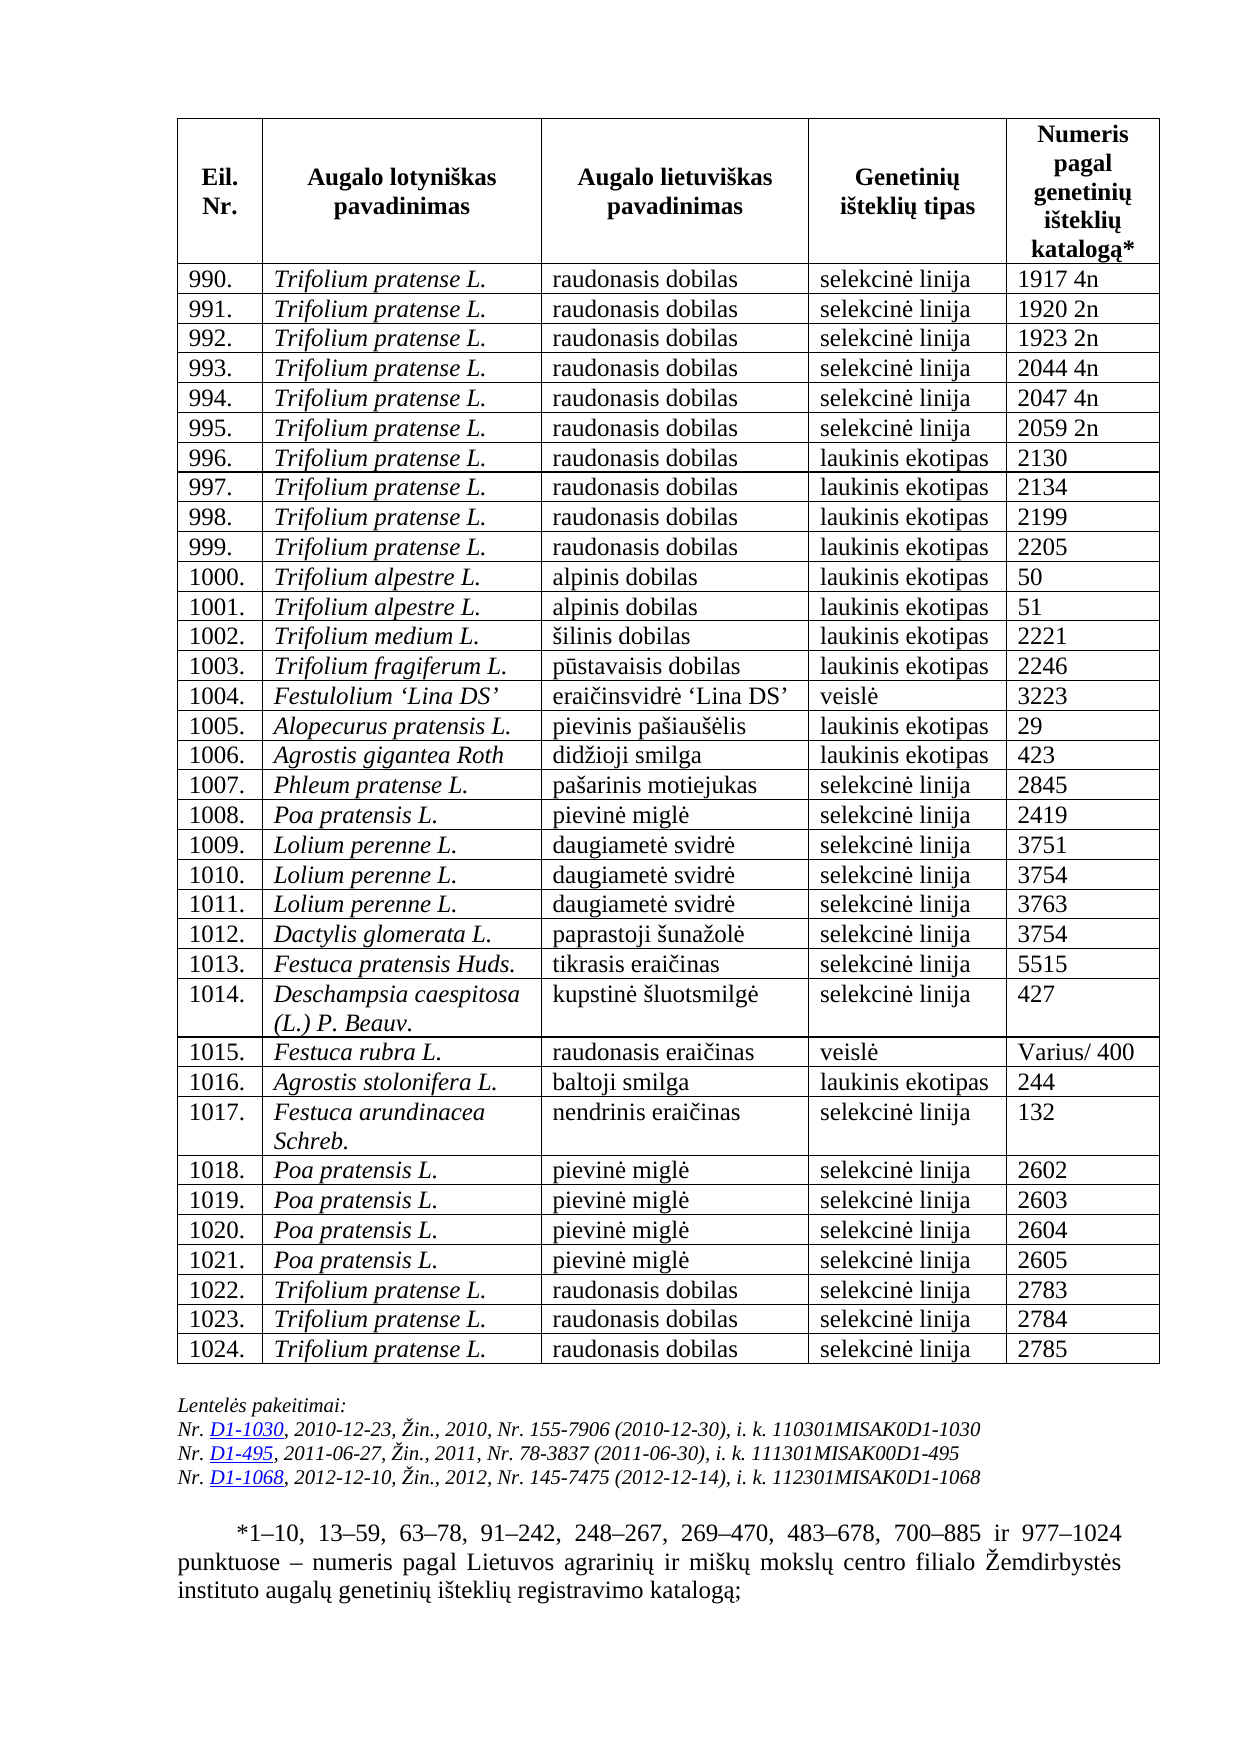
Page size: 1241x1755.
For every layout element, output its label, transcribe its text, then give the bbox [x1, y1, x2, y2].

table_cell paprastoji šunažolė [542, 919, 808, 948]
table_cell pievinė miglė [542, 1156, 808, 1184]
table_cell selekcinė linija [809, 264, 1006, 293]
table_cell Trifolium fragiferum L. [263, 651, 541, 680]
table_cell tikrasis eraičinas [542, 949, 808, 978]
table_cell 1002. [178, 621, 262, 650]
table_cell 2047 4n [1007, 383, 1159, 412]
table_cell 2604 [1007, 1215, 1159, 1244]
table_cell Festuca pratensis Huds. [263, 949, 541, 978]
text Lentelės pakeitimai: [177, 1393, 1122, 1417]
table_cell 990. [178, 264, 262, 293]
table_cell veislė [809, 681, 1006, 710]
text Nr. D1-1068, 2012-12-10, Žin., 2012, Nr. 145-7475 (2012-12-14), i. k. 112301MISAK0D1-1068 [177, 1465, 1122, 1489]
table_cell raudonasis dobilas [542, 1305, 808, 1333]
table_cell 1015. [178, 1038, 262, 1066]
table_cell alpinis dobilas [542, 562, 808, 591]
table_cell Trifolium pratense L. [263, 264, 541, 293]
table_cell Trifolium pratense L. [263, 383, 541, 412]
table_cell 244 [1007, 1067, 1159, 1096]
table_cell Alopecurus pratensis L. [263, 711, 541, 739]
table_cell Trifolium pratense L. [263, 473, 541, 501]
table_cell raudonasis dobilas [542, 1275, 808, 1303]
table_cell Trifolium pratense L. [263, 324, 541, 352]
table_cell 1020. [178, 1215, 262, 1244]
table_cell 1003. [178, 651, 262, 680]
table_cell 2134 [1007, 473, 1159, 501]
table_header Eil. Nr. [178, 119, 262, 263]
table_cell Festuca rubra L. [263, 1038, 541, 1066]
table_cell kupstinė šluotsmilgė [542, 979, 808, 1036]
table_cell 993. [178, 353, 262, 382]
table_cell Trifolium pratense L. [263, 502, 541, 531]
table_cell laukinis ekotipas [809, 1067, 1006, 1096]
table_cell 992. [178, 324, 262, 352]
table_cell selekcinė linija [809, 890, 1006, 918]
table_cell 51 [1007, 592, 1159, 620]
table_cell selekcinė linija [809, 1245, 1006, 1274]
table_cell raudonasis dobilas [542, 324, 808, 352]
table_cell selekcinė linija [809, 294, 1006, 322]
table_cell 3754 [1007, 860, 1159, 888]
table_cell 1010. [178, 860, 262, 888]
table_cell laukinis ekotipas [809, 473, 1006, 501]
table_cell Trifolium pratense L. [263, 1275, 541, 1303]
table_cell 2199 [1007, 502, 1159, 531]
table_cell 991. [178, 294, 262, 322]
table_cell 1009. [178, 830, 262, 859]
table_cell alpinis dobilas [542, 592, 808, 620]
table_cell selekcinė linija [809, 413, 1006, 442]
table_cell šilinis dobilas [542, 621, 808, 650]
table_cell 1917 4n [1007, 264, 1159, 293]
table_cell selekcinė linija [809, 1215, 1006, 1244]
table_cell raudonasis dobilas [542, 353, 808, 382]
table_cell laukinis ekotipas [809, 651, 1006, 680]
table_cell 997. [178, 473, 262, 501]
table_cell Poa pratensis L. [263, 1156, 541, 1184]
table_cell selekcinė linija [809, 979, 1006, 1036]
table_cell raudonasis dobilas [542, 413, 808, 442]
table_cell 132 [1007, 1097, 1159, 1154]
table_cell laukinis ekotipas [809, 502, 1006, 531]
table_cell Trifolium pratense L. [263, 532, 541, 561]
table_cell raudonasis dobilas [542, 294, 808, 322]
table_cell selekcinė linija [809, 324, 1006, 352]
table_cell 3751 [1007, 830, 1159, 859]
table_cell 1021. [178, 1245, 262, 1274]
table_cell 998. [178, 502, 262, 531]
table_cell pievinis pašiaušėlis [542, 711, 808, 739]
table_cell 1019. [178, 1185, 262, 1214]
table_cell didžioji smilga [542, 741, 808, 769]
table_cell Deschampsia caespitosa (L.) P. Beauv. [263, 979, 541, 1036]
table_cell Trifolium pratense L. [263, 443, 541, 471]
table_cell laukinis ekotipas [809, 532, 1006, 561]
table_cell 2130 [1007, 443, 1159, 471]
table_cell Agrostis gigantea Roth [263, 741, 541, 769]
table_cell Trifolium alpestre L. [263, 592, 541, 620]
table_cell daugiametė svidrė [542, 860, 808, 888]
table_cell raudonasis dobilas [542, 1334, 808, 1363]
table_cell Trifolium pratense L. [263, 294, 541, 322]
table_cell 1011. [178, 890, 262, 918]
table_cell Festulolium ‘Lina DS’ [263, 681, 541, 710]
table_cell 1923 2n [1007, 324, 1159, 352]
table_cell 2059 2n [1007, 413, 1159, 442]
table_cell Poa pratensis L. [263, 1215, 541, 1244]
table_cell selekcinė linija [809, 1185, 1006, 1214]
table_cell Festuca arundinacea Schreb. [263, 1097, 541, 1154]
table_cell pūstavaisis dobilas [542, 651, 808, 680]
table_cell selekcinė linija [809, 1097, 1006, 1154]
table_cell Poa pratensis L. [263, 1185, 541, 1214]
table_cell 2784 [1007, 1305, 1159, 1333]
table_cell Agrostis stolonifera L. [263, 1067, 541, 1096]
text Nr. D1-495, 2011-06-27, Žin., 2011, Nr. 78-3837 (2011-06-30), i. k. 111301MISAK00D1-495 [177, 1441, 1122, 1465]
table_cell 1000. [178, 562, 262, 591]
table_header Augalo lietuviškas pavadinimas [542, 119, 808, 263]
table_cell 1001. [178, 592, 262, 620]
table_cell pievinė miglė [542, 1215, 808, 1244]
table_cell pievinė miglė [542, 800, 808, 829]
table_cell Lolium perenne L. [263, 890, 541, 918]
table_cell selekcinė linija [809, 800, 1006, 829]
table_cell 50 [1007, 562, 1159, 591]
table_cell 29 [1007, 711, 1159, 739]
text *1–10, 13–59, 63–78, 91–242, 248–267, 269–470, 483–678, 700–885 ir 977–1024 punktuose – numeris pagal Lietuvos agrarinių ir miškų mokslų centro filialo Žemdirbystės instituto augalų genetinių išteklių registravimo katalogą; [177, 1518, 1122, 1604]
table_cell 1024. [178, 1334, 262, 1363]
table_cell raudonasis dobilas [542, 532, 808, 561]
table_cell selekcinė linija [809, 1305, 1006, 1333]
table_cell 1016. [178, 1067, 262, 1096]
table_cell Trifolium alpestre L. [263, 562, 541, 591]
table_cell Trifolium pratense L. [263, 1305, 541, 1333]
table_cell 1014. [178, 979, 262, 1036]
table_cell 2221 [1007, 621, 1159, 650]
table_cell Poa pratensis L. [263, 800, 541, 829]
table_cell pašarinis motiejukas [542, 770, 808, 799]
table_cell selekcinė linija [809, 860, 1006, 888]
table_cell pievinė miglė [542, 1245, 808, 1274]
table_cell selekcinė linija [809, 770, 1006, 799]
table_cell 1022. [178, 1275, 262, 1303]
table_cell 1006. [178, 741, 262, 769]
table_cell baltoji smilga [542, 1067, 808, 1096]
table_cell 3763 [1007, 890, 1159, 918]
table_cell 1013. [178, 949, 262, 978]
table_cell 1005. [178, 711, 262, 739]
table_cell 1007. [178, 770, 262, 799]
table_cell Varius/ 400 [1007, 1038, 1159, 1066]
table_cell Trifolium pratense L. [263, 413, 541, 442]
table_cell 1012. [178, 919, 262, 948]
table_cell Poa pratensis L. [263, 1245, 541, 1274]
table_cell laukinis ekotipas [809, 741, 1006, 769]
table_cell 2603 [1007, 1185, 1159, 1214]
table_cell 2783 [1007, 1275, 1159, 1303]
table_header Numeris pagal genetinių išteklių katalogą* [1007, 119, 1159, 263]
text Nr. D1-1030, 2010-12-23, Žin., 2010, Nr. 155-7906 (2010-12-30), i. k. 110301MISAK0D1-1030 [177, 1417, 1122, 1441]
table_cell laukinis ekotipas [809, 592, 1006, 620]
table_cell 2205 [1007, 532, 1159, 561]
table_cell Lolium perenne L. [263, 860, 541, 888]
table_cell 2605 [1007, 1245, 1159, 1274]
table_cell 2602 [1007, 1156, 1159, 1184]
table_cell selekcinė linija [809, 1275, 1006, 1303]
table_cell raudonasis dobilas [542, 502, 808, 531]
table_cell 3223 [1007, 681, 1159, 710]
table_cell laukinis ekotipas [809, 443, 1006, 471]
table_cell laukinis ekotipas [809, 562, 1006, 591]
table_cell 1920 2n [1007, 294, 1159, 322]
table_cell selekcinė linija [809, 949, 1006, 978]
table_cell Lolium perenne L. [263, 830, 541, 859]
table_cell 995. [178, 413, 262, 442]
table_cell 996. [178, 443, 262, 471]
table_cell 1008. [178, 800, 262, 829]
table_cell 1017. [178, 1097, 262, 1154]
table_cell nendrinis eraičinas [542, 1097, 808, 1154]
table_cell selekcinė linija [809, 1156, 1006, 1184]
table_cell raudonasis dobilas [542, 383, 808, 412]
table_cell daugiametė svidrė [542, 830, 808, 859]
table_cell selekcinė linija [809, 353, 1006, 382]
table_cell 1023. [178, 1305, 262, 1333]
table_cell selekcinė linija [809, 830, 1006, 859]
table_cell 1018. [178, 1156, 262, 1184]
table_cell pievinė miglė [542, 1185, 808, 1214]
table_cell 423 [1007, 741, 1159, 769]
table_cell Phleum pratense L. [263, 770, 541, 799]
table_cell raudonasis dobilas [542, 264, 808, 293]
table_cell veislė [809, 1038, 1006, 1066]
table_cell 2845 [1007, 770, 1159, 799]
table_cell Trifolium pratense L. [263, 1334, 541, 1363]
table_cell daugiametė svidrė [542, 890, 808, 918]
table_cell laukinis ekotipas [809, 621, 1006, 650]
table_cell 3754 [1007, 919, 1159, 948]
table_cell Trifolium pratense L. [263, 353, 541, 382]
table_cell raudonasis eraičinas [542, 1038, 808, 1066]
table_cell 2044 4n [1007, 353, 1159, 382]
table_cell 5515 [1007, 949, 1159, 978]
table_cell 999. [178, 532, 262, 561]
table_cell 2419 [1007, 800, 1159, 829]
table_cell 994. [178, 383, 262, 412]
table_cell selekcinė linija [809, 919, 1006, 948]
table_cell 2785 [1007, 1334, 1159, 1363]
table_cell laukinis ekotipas [809, 711, 1006, 739]
table_cell Dactylis glomerata L. [263, 919, 541, 948]
table_cell 1004. [178, 681, 262, 710]
table_cell eraičinsvidrė ‘Lina DS’ [542, 681, 808, 710]
table_header Augalo lotyniškas pavadinimas [263, 119, 541, 263]
table_cell raudonasis dobilas [542, 443, 808, 471]
table_cell Trifolium medium L. [263, 621, 541, 650]
table_cell selekcinė linija [809, 1334, 1006, 1363]
table_cell 427 [1007, 979, 1159, 1036]
table_cell raudonasis dobilas [542, 473, 808, 501]
table_header Genetinių išteklių tipas [809, 119, 1006, 263]
table_cell selekcinė linija [809, 383, 1006, 412]
table_cell 2246 [1007, 651, 1159, 680]
